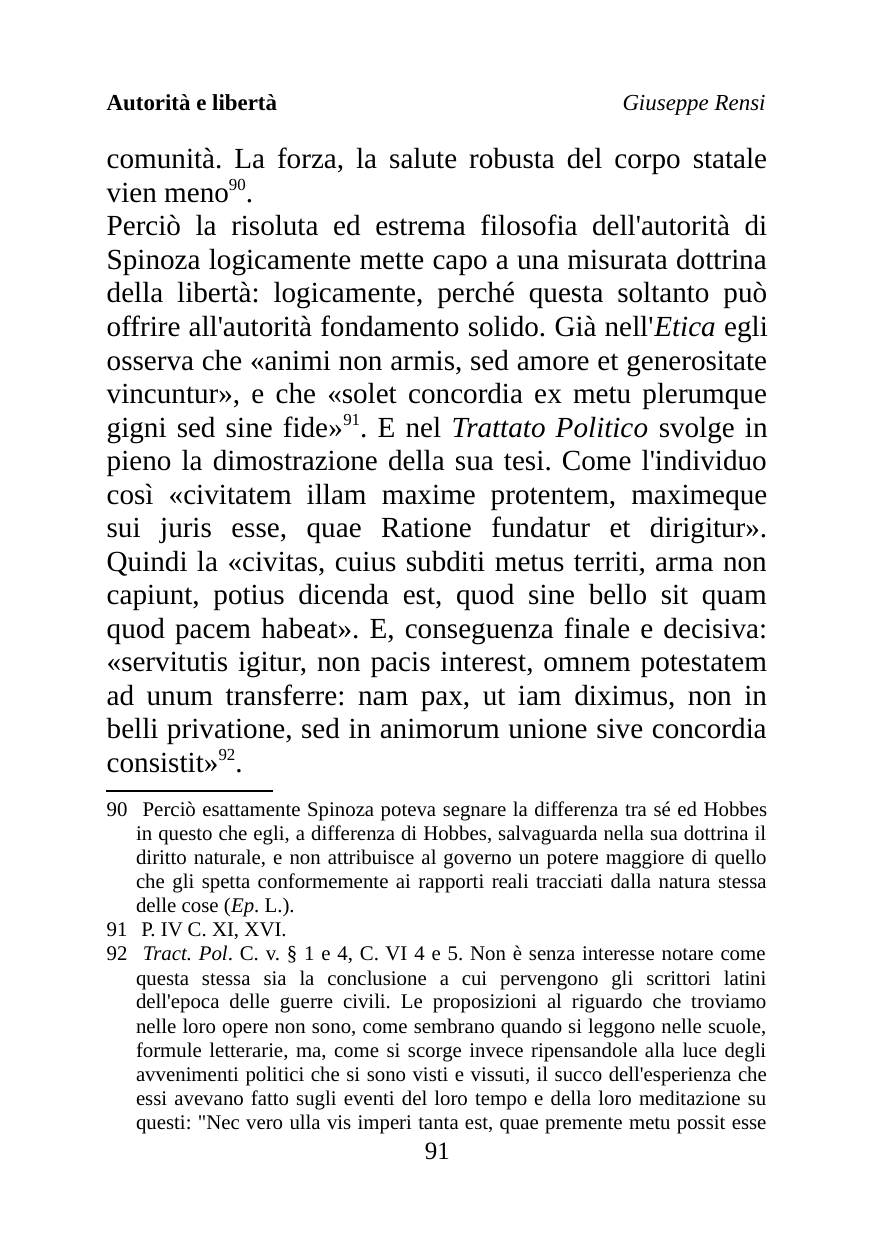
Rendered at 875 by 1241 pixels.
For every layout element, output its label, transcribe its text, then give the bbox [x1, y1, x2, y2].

text P. IV C. XI, XVI. [106, 917, 768, 941]
text Perciò esattamente Spinoza poteva segnare la differenza tra sé ed Hobbes in questo che egli, a differenza di Hobbes, salvaguarda nella sua dottrina il diritto naturale, e non attribuisce al governo un potere maggiore di quello che gli spetta conformemente ai rapporti reali tracciati dalla natura stessa delle cose (Ep. L.). [106, 797, 768, 917]
text Perciò la risoluta ed estrema filosofia dell'autorità di Spinoza logicamente mette capo a una misurata dottrina della libertà: logicamente, perché questa soltanto può offrire all'autorità fondamento solido. Già nell'Etica egli osserva che «animi non armis, sed amore et generositate vincuntur», e che «solet concordia ex metu plerumque gigni sed sine fide». E nel Trattato Politico svolge in pieno la dimostrazione della sua tesi. Come l'individuo così «civitatem illam maxime protentem, maximeque sui juris esse, quae Ratione fundatur et dirigitur». Quindi la «civitas, cuius subditi metus territi, arma non capiunt, potius dicenda est, quod sine bello sit quam quod pacem habeat». E, conseguenza finale e decisiva: «servitutis igitur, non pacis interest, omnem potestatem ad unum transferre: nam pax, ut iam diximus, non in belli privatione, sed in animorum unione sive concordia consistit». [106, 208, 768, 779]
text comunità. La forza, la salute robusta del corpo statale vien meno. [106, 141, 768, 208]
text Tract. Pol. C. v. § 1 e 4, C. VI 4 e 5. Non è senza interesse notare come questa stessa sia la conclusione a cui pervengono gli scrittori latini dell'epoca delle guerre civili. Le proposizioni al riguardo che troviamo nelle loro opere non sono, come sembrano quando si leggono nelle scuole, formule letterarie, ma, come si scorge invece ripensandole alla luce degli avvenimenti politici che si sono visti e vissuti, il succo dell'esperienza che essi avevano fatto sugli eventi del loro tempo e della loro meditazione su questi: "Nec vero ulla vis imperi tanta est, quae premente metu possit esse [106, 941, 768, 1134]
